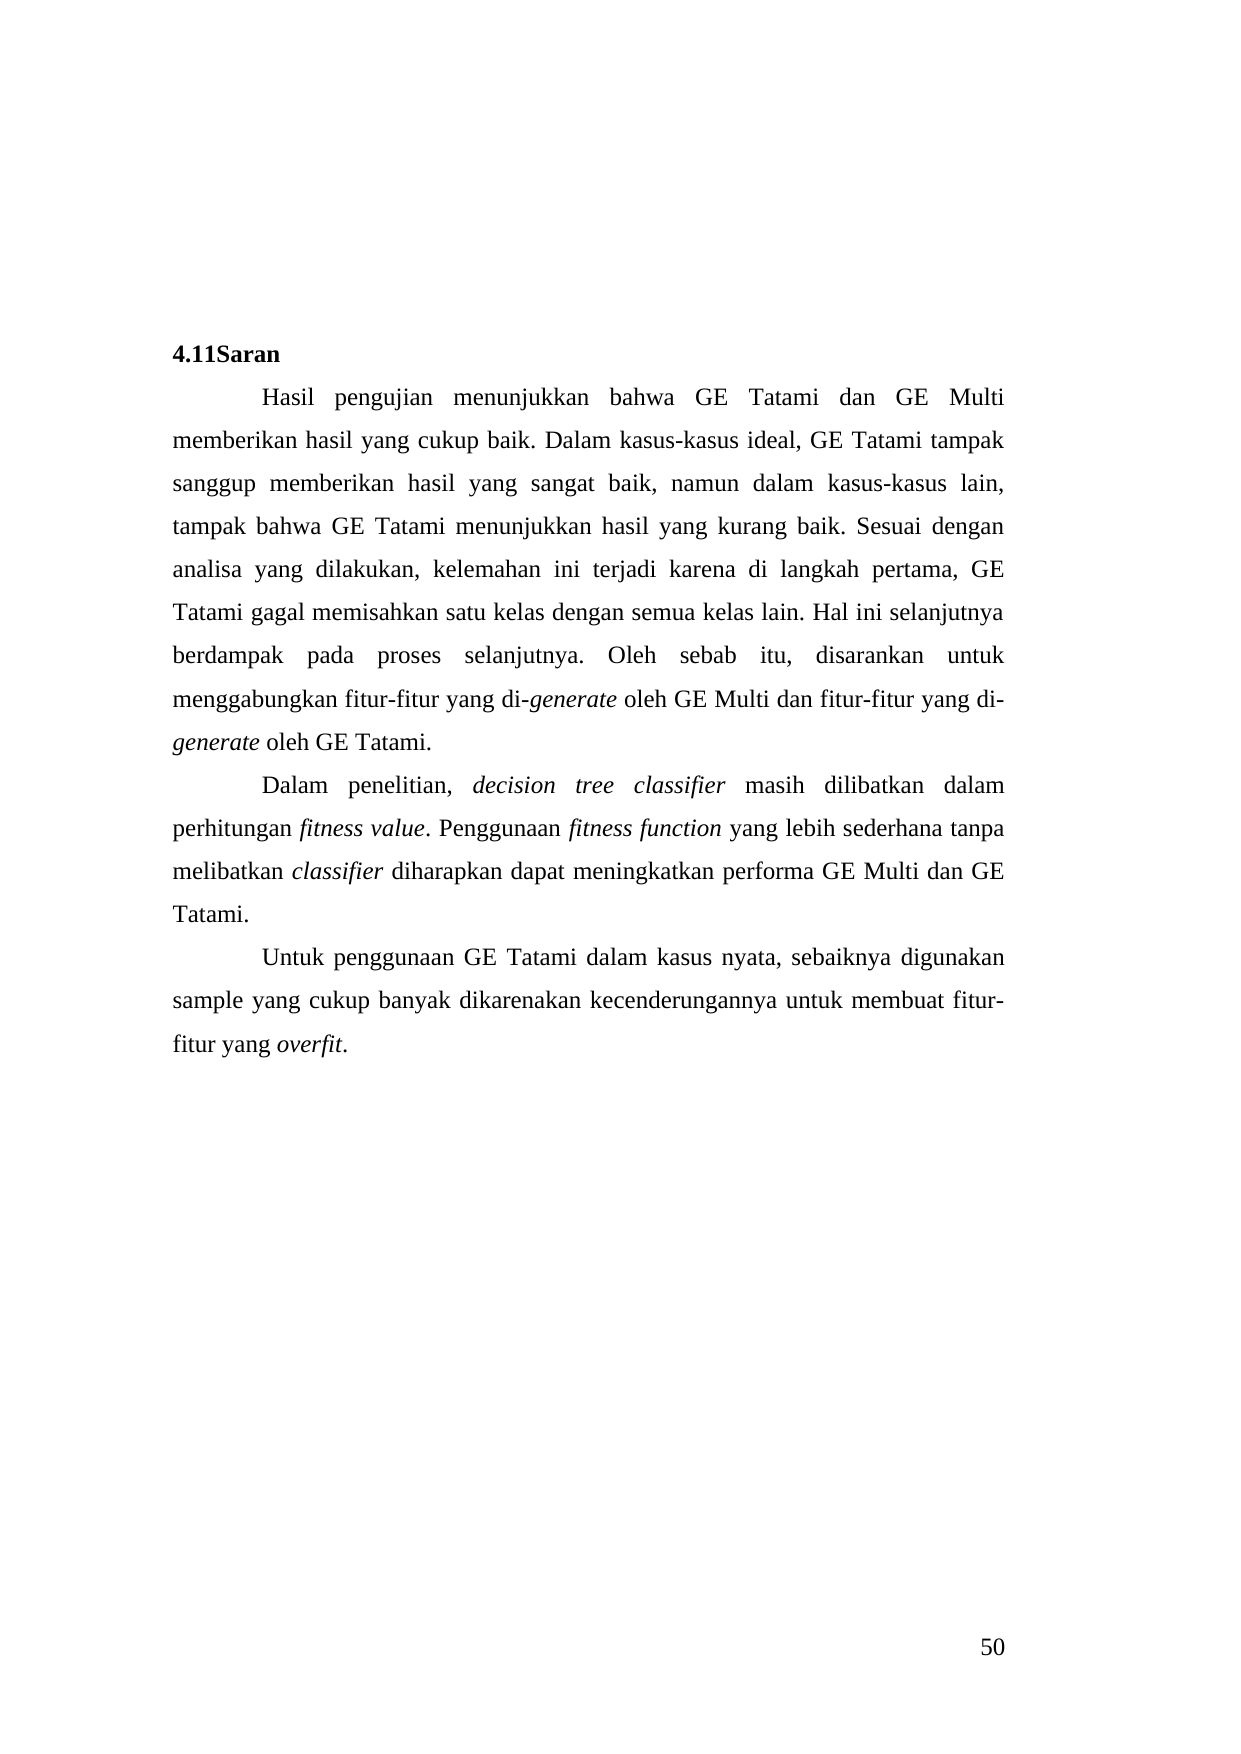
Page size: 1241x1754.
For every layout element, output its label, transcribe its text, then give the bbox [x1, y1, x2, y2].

text Dalam penelitian, decision tree classifier masih dilibatkan dalam perhitungan fitness value. Penggunaan fitness function yang lebih sederhana tanpa melibatkan classifier diharapkan dapat meningkatkan performa GE Multi dan GE Tatami. [172, 770, 1005, 928]
text Hasil pengujian menunjukkan bahwa GE Tatami dan GE Multi memberikan hasil yang cukup baik. Dalam kasus-kasus ideal, GE Tatami tampak sanggup memberikan hasil yang sangat baik, namun dalam kasus-kasus lain, tampak bahwa GE Tatami menunjukkan hasil yang kurang baik. Sesuai dengan analisa yang dilakukan, kelemahan ini terjadi karena di langkah pertama, GE Tatami gagal memisahkan satu kelas dengan semua kelas lain. Hal ini selanjutnya berdampak pada proses selanjutnya. Oleh sebab itu, disarankan untuk menggabungkan fitur-fitur yang di-generate oleh GE Multi dan fitur-fitur yang di-generate oleh GE Tatami. [172, 382, 1005, 756]
text Untuk penggunaan GE Tatami dalam kasus nyata, sebaiknya digunakan sample yang cukup banyak dikarenakan kecenderungannya untuk membuat fitur-fitur yang overfit. [172, 942, 1005, 1057]
subtitle Saran [172, 339, 1005, 367]
